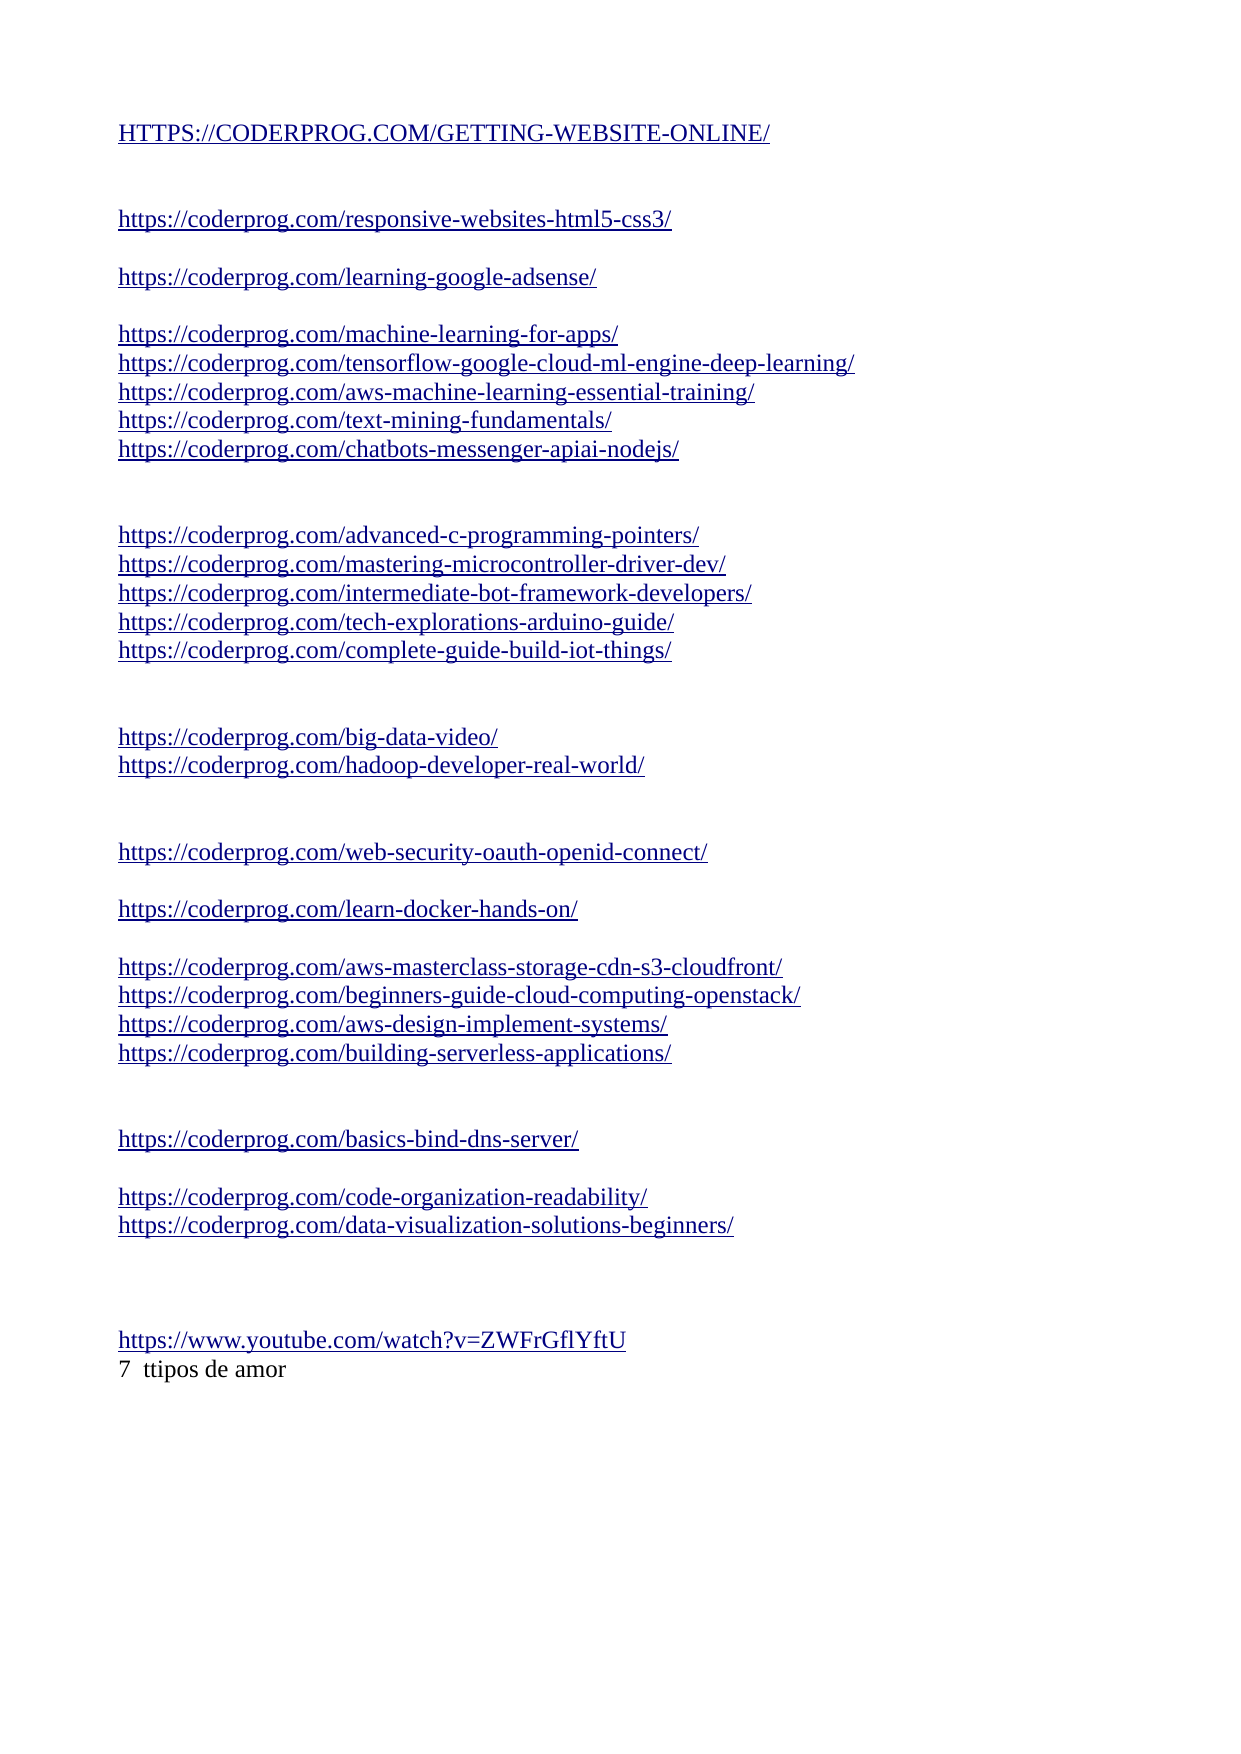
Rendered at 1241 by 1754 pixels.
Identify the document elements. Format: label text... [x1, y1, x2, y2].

text https://coderprog.com/beginners-guide-cloud-computing-openstack/ [118, 981, 1122, 1009]
text https://coderprog.com/advanced-c-programming-pointers/ [118, 521, 1122, 549]
text https://coderprog.com/learn-docker-hands-on/ [118, 894, 1122, 923]
text https://coderprog.com/data-visualization-solutions-beginners/ [118, 1211, 1122, 1239]
text 7 ttipos de amor [118, 1354, 1122, 1383]
text https://coderprog.com/tensorflow-google-cloud-ml-engine-deep-learning/ [118, 348, 1122, 377]
text HTTPS://CODERPROG.COM/GETTING-WEBSITE-ONLINE/ [118, 118, 1122, 147]
text https://coderprog.com/big-data-video/ [118, 722, 1122, 751]
text https://coderprog.com/hadoop-developer-real-world/ [118, 751, 1122, 779]
text https://coderprog.com/web-security-oauth-openid-connect/ [118, 837, 1122, 866]
text https://coderprog.com/mastering-microcontroller-driver-dev/ [118, 549, 1122, 578]
text https://coderprog.com/learning-google-adsense/ [118, 262, 1122, 291]
text https://coderprog.com/building-serverless-applications/ [118, 1038, 1122, 1067]
text https://coderprog.com/chatbots-messenger-apiai-nodejs/ [118, 434, 1122, 463]
text https://coderprog.com/aws-masterclass-storage-cdn-s3-cloudfront/ [118, 952, 1122, 981]
text https://coderprog.com/code-organization-readability/ [118, 1182, 1122, 1211]
text https://coderprog.com/intermediate-bot-framework-developers/ [118, 578, 1122, 607]
text https://coderprog.com/text-mining-fundamentals/ [118, 406, 1122, 434]
text https://coderprog.com/aws-machine-learning-essential-training/ [118, 377, 1122, 406]
text https://coderprog.com/complete-guide-build-iot-things/ [118, 636, 1122, 664]
text https://coderprog.com/aws-design-implement-systems/ [118, 1009, 1122, 1038]
text https://coderprog.com/responsive-websites-html5-css3/ [118, 204, 1122, 233]
text https://coderprog.com/basics-bind-dns-server/ [118, 1124, 1122, 1153]
text https://www.youtube.com/watch?v=ZWFrGflYftU [118, 1326, 1122, 1354]
text https://coderprog.com/machine-learning-for-apps/ [118, 319, 1122, 348]
text https://coderprog.com/tech-explorations-arduino-guide/ [118, 607, 1122, 636]
